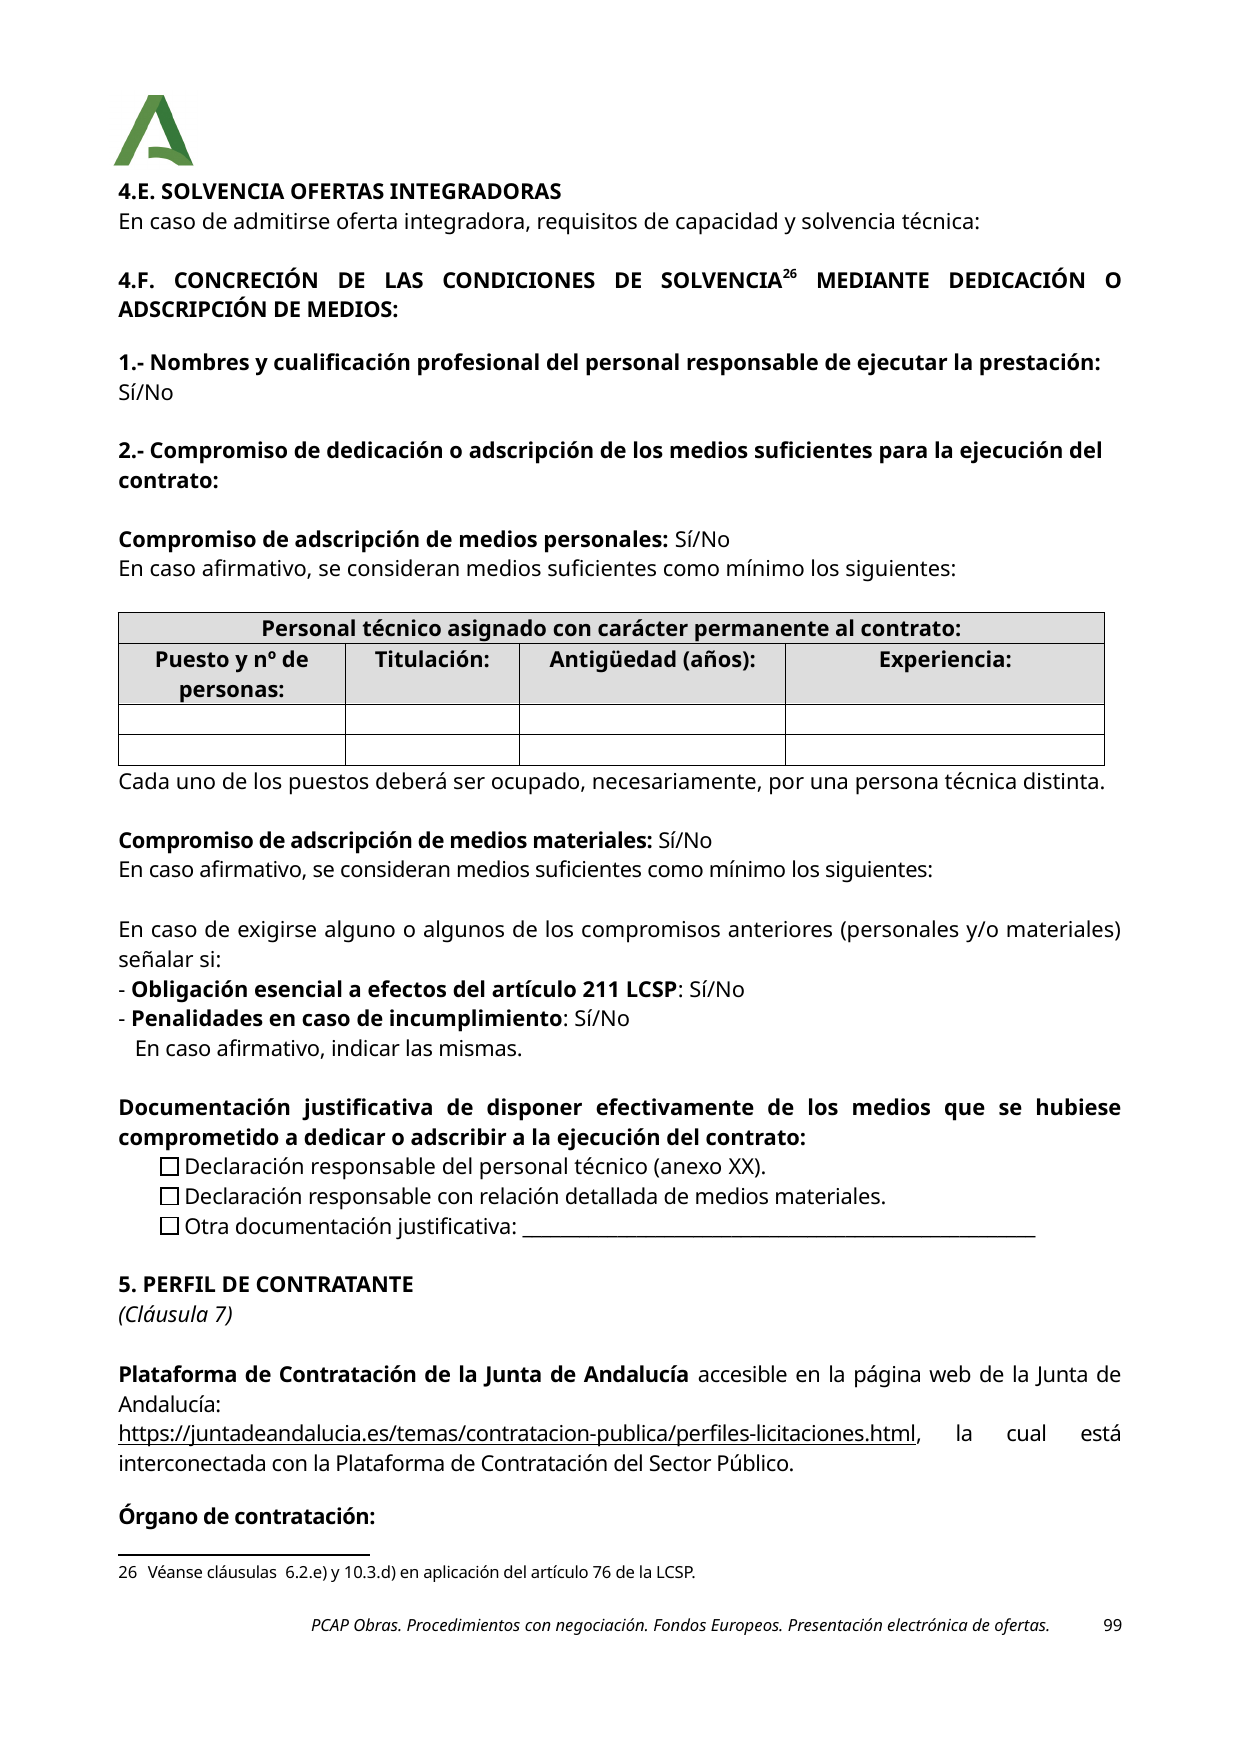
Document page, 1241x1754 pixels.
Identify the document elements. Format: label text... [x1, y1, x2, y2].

table_cell [786, 735, 1104, 765]
text En caso afirmativo, indicar las mismas. [118, 1033, 1122, 1063]
table_cell Antigüedad (años): [520, 644, 785, 703]
text 1.- Nombres y cualificación profesional del personal responsable de ejecutar la prestación: Sí/No [118, 347, 1122, 407]
text 5. PERFIL DE CONTRATANTE [118, 1269, 1122, 1299]
table_cell [119, 735, 345, 765]
table_cell [346, 735, 519, 765]
text Documentación justificativa de disponer efectivamente de los medios que se hubiese comprometido a dedicar o adscribir a la ejecución del contrato: [118, 1092, 1122, 1151]
text En caso afirmativo, se consideran medios suficientes como mínimo los siguientes: [118, 854, 1122, 884]
table_cell [520, 735, 785, 765]
picture [109, 90, 198, 170]
text (Cláusula 7) [118, 1299, 1122, 1329]
text En caso de exigirse alguno o algunos de los compromisos anteriores (personales y/o materiales) señalar si: [118, 914, 1122, 974]
text 4.E. SOLVENCIA OFERTAS INTEGRADORAS [118, 176, 1122, 206]
text - Penalidades en caso de incumplimiento: Sí/No [118, 1003, 1122, 1033]
text Otra documentación justificativa: ______________________________________________________ [118, 1211, 1122, 1241]
table_cell [520, 705, 785, 734]
table_cell [786, 705, 1104, 734]
table_cell Puesto y nº de personas: [119, 644, 345, 703]
text Plataforma de Contratación de la Junta de Andalucía accesible en la página web de la Junta de Andalucía: [118, 1359, 1122, 1418]
text En caso afirmativo, se consideran medios suficientes como mínimo los siguientes: [118, 553, 1122, 583]
text - Obligación esencial a efectos del artículo 211 LCSP: Sí/No [118, 974, 1122, 1003]
table_header Personal técnico asignado con carácter permanente al contrato: [119, 613, 1104, 643]
text Órgano de contratación: [118, 1501, 1122, 1531]
text 4.F. CONCRECIÓN DE LAS CONDICIONES DE SOLVENCIA MEDIANTE DEDICACIÓN O ADSCRIPCIÓN DE MEDIOS: [118, 265, 1122, 324]
text Cada uno de los puestos deberá ser ocupado, necesariamente, por una persona técnica distinta. [118, 766, 1122, 796]
table_cell Titulación: [346, 644, 519, 703]
text Véanse cláusulas 6.2.e) y 10.3.d) en aplicación del artículo 76 de la LCSP. [118, 1561, 1122, 1584]
text Declaración responsable con relación detallada de medios materiales. [118, 1181, 1122, 1211]
text 2.- Compromiso de dedicación o adscripción de los medios suficientes para la ejecución del contrato: [118, 435, 1122, 495]
text Compromiso de adscripción de medios materiales: Sí/No [118, 825, 1122, 854]
text Declaración responsable del personal técnico (anexo XX). [118, 1151, 1122, 1181]
text Compromiso de adscripción de medios personales: Sí/No [118, 524, 1122, 553]
table_cell [119, 705, 345, 734]
table_cell Experiencia: [786, 644, 1104, 703]
table_cell [346, 705, 519, 734]
text https://juntadeandalucia.es/temas/contratacion-publica/perfiles-licitaciones.html, la cual está interconectada con la Plataforma de Contratación del Sector Público. [118, 1418, 1122, 1478]
text En caso de admitirse oferta integradora, requisitos de capacidad y solvencia técnica: [118, 206, 1122, 236]
